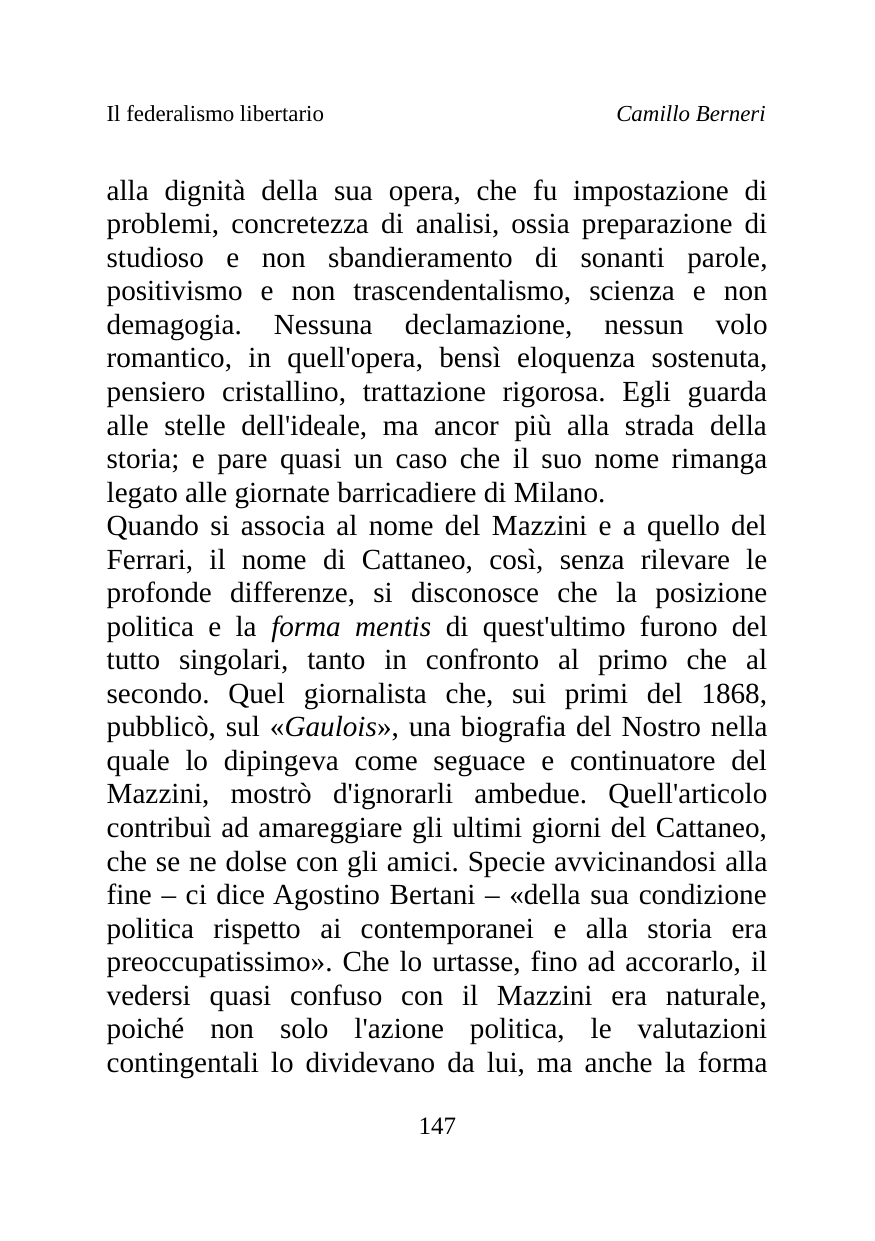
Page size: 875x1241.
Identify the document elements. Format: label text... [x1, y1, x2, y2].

text alla dignità della sua opera, che fu impostazione di problemi, concretezza di analisi, ossia preparazione di studioso e non sbandieramento di sonanti parole, positivismo e non trascendentalismo, scienza e non demagogia. Nessuna declamazione, nessun volo romantico, in quell'opera, bensì eloquenza sostenuta, pensiero cristallino, trattazione rigorosa. Egli guarda alle stelle dell'ideale, ma ancor più alla strada della storia; e pare quasi un caso che il suo nome rimanga legato alle giornate barricadiere di Milano. [106, 173, 768, 508]
text Quando si associa al nome del Mazzini e a quello del Ferrari, il nome di Cattaneo, così, senza rilevare le profonde differenze, si disconosce che la posizione politica e la forma mentis di quest'ultimo furono del tutto singolari, tanto in confronto al primo che al secondo. Quel giornalista che, sui primi del 1868, pubblicò, sul «Gaulois», una biografia del Nostro nella quale lo dipingeva come seguace e continuatore del Mazzini, mostrò d'ignorarli ambedue. Quell'articolo contribuì ad amareggiare gli ultimi giorni del Cattaneo, che se ne dolse con gli amici. Specie avvicinandosi alla fine – ci dice Agostino Bertani – «della sua condizione politica rispetto ai contemporanei e alla storia era preoccupatissimo». Che lo urtasse, fino ad accorarlo, il vedersi quasi confuso con il Mazzini era naturale, poiché non solo l'azione politica, le valutazioni contingentali lo dividevano da lui, ma anche la forma [106, 508, 768, 1078]
